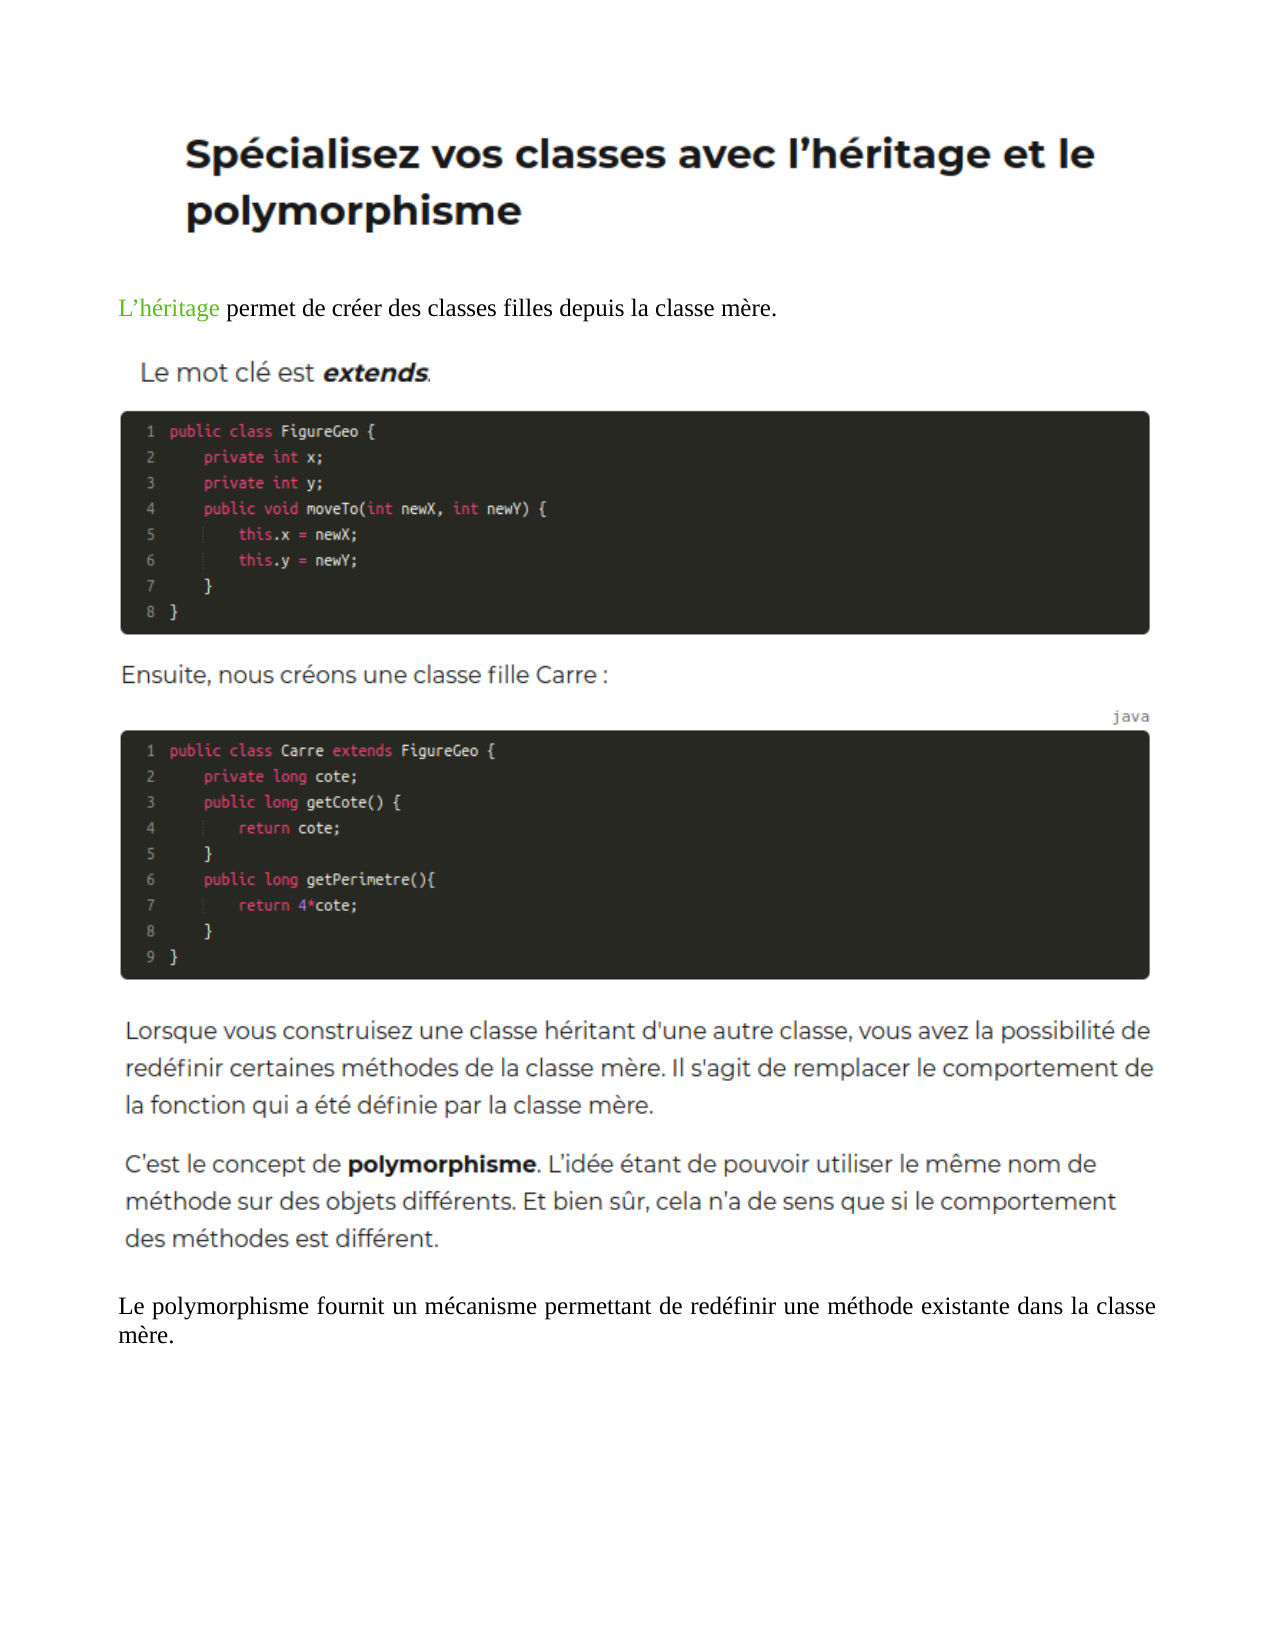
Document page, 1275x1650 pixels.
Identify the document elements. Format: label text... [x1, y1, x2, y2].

picture [118, 1012, 1157, 1263]
picture [176, 118, 1099, 236]
picture [136, 350, 431, 390]
picture [118, 407, 1157, 984]
text L’héritage permet de créer des classes filles depuis la classe mère. [118, 293, 1157, 322]
text Le polymorphisme fournit un mécanisme permettant de redéfinir une méthode existante dans la classe mère. [118, 1291, 1157, 1348]
